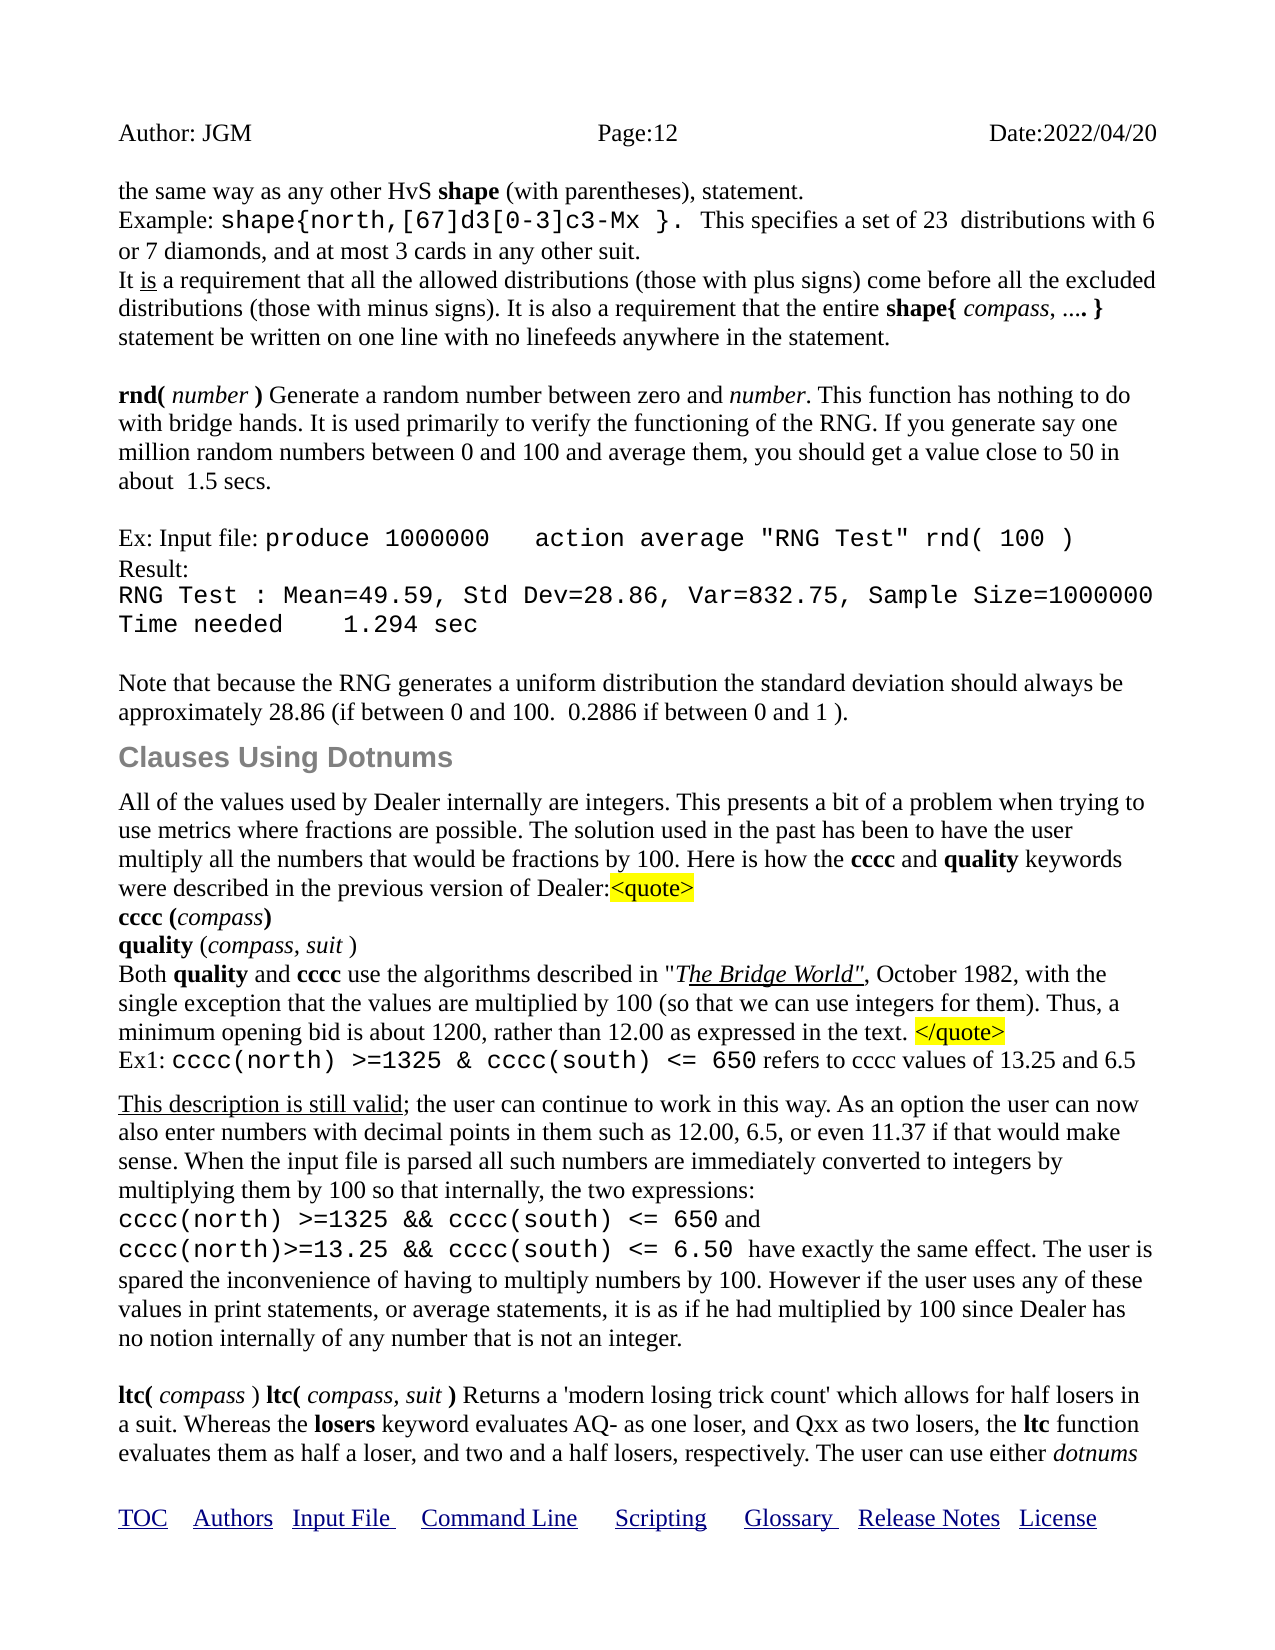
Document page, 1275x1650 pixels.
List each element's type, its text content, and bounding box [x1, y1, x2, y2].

text Ex1: cccc(north) >=1325 & cccc(south) <= 650 refers to cccc values of 13.25 and 6.5 [118, 1045, 1157, 1076]
text Result: [118, 554, 1157, 583]
text rnd( number ) Generate a random number between zero and number. This function has nothing to do with bridge hands. It is used primarily to verify the functioning of the RNG. If you generate say one million random numbers between 0 and 100 and average them, you should get a value close to 50 in about 1.5 secs. [118, 380, 1157, 495]
text All of the values used by Dealer internally are integers. This presents a bit of a problem when trying to use metrics where fractions are possible. The solution used in the past has been to have the user multiply all the numbers that would be fractions by 100. Here is how the cccc and quality keywords were described in the previous version of Dealer:<quote> [118, 787, 1157, 902]
text cccc(north)>=13.25 && cccc(south) <= 6.50 have exactly the same effect. The user is spared the inconvenience of having to multiply numbers by 100. However if the user uses any of these values in print statements, or average statements, it is as if he had multiplied by 100 since Dealer has no notion internally of any number that is not an integer. [118, 1234, 1157, 1352]
subtitle Clauses Using Dotnums [118, 741, 1157, 774]
text the same way as any other HvS shape (with parentheses), statement. [118, 176, 1157, 205]
text This description is still valid; the user can continue to work in this way. As an option the user can now also enter numbers with decimal points in them such as 12.00, 6.5, or even 11.37 if that would make sense. When the input file is parsed all such numbers are immediately converted to integers by multiplying them by 100 so that internally, the two expressions: [118, 1089, 1157, 1204]
text Time needed 1.294 sec [118, 611, 1157, 640]
text RNG Test : Mean=49.59, Std Dev=28.86, Var=832.75, Sample Size=1000000 [118, 583, 1157, 611]
text cccc (compass) [118, 902, 1157, 930]
text It is a requirement that all the allowed distributions (those with plus signs) come before all the excluded distributions (those with minus signs). It is also a requirement that the entire shape{ compass, .... } statement be written on one line with no linefeeds anywhere in the statement. [118, 265, 1157, 351]
text cccc(north) >=1325 && cccc(south) <= 650 and [118, 1204, 1157, 1234]
text Ex: Input file: produce 1000000 action average "RNG Test" rnd( 100 ) [118, 523, 1157, 554]
text Example: shape{north,[67]d3[0-3]c3-Mx }. This specifies a set of 23 distributions with 6 or 7 diamonds, and at most 3 cards in any other suit. [118, 205, 1157, 265]
text Note that because the RNG generates a uniform distribution the standard deviation should always be approximately 28.86 (if between 0 and 100. 0.2886 if between 0 and 1 ). [118, 668, 1157, 726]
text quality (compass, suit ) Both quality and cccc use the algorithms described in "The Bridge World", October 1982, with the single exception that the values are multiplied by 100 (so that we can use integers for them). Thus, a minimum opening bid is about 1200, rather than 12.00 as expressed in the text. </quote> [118, 930, 1157, 1045]
text ltc( compass ) ltc( compass, suit ) Returns a 'modern losing trick count' which allows for half losers in a suit. Whereas the losers keyword evaluates AQ- as one loser, and Qxx as two losers, the ltc function evaluates them as half a loser, and two and a half losers, respectively. The user can use either dotnums [118, 1380, 1157, 1467]
